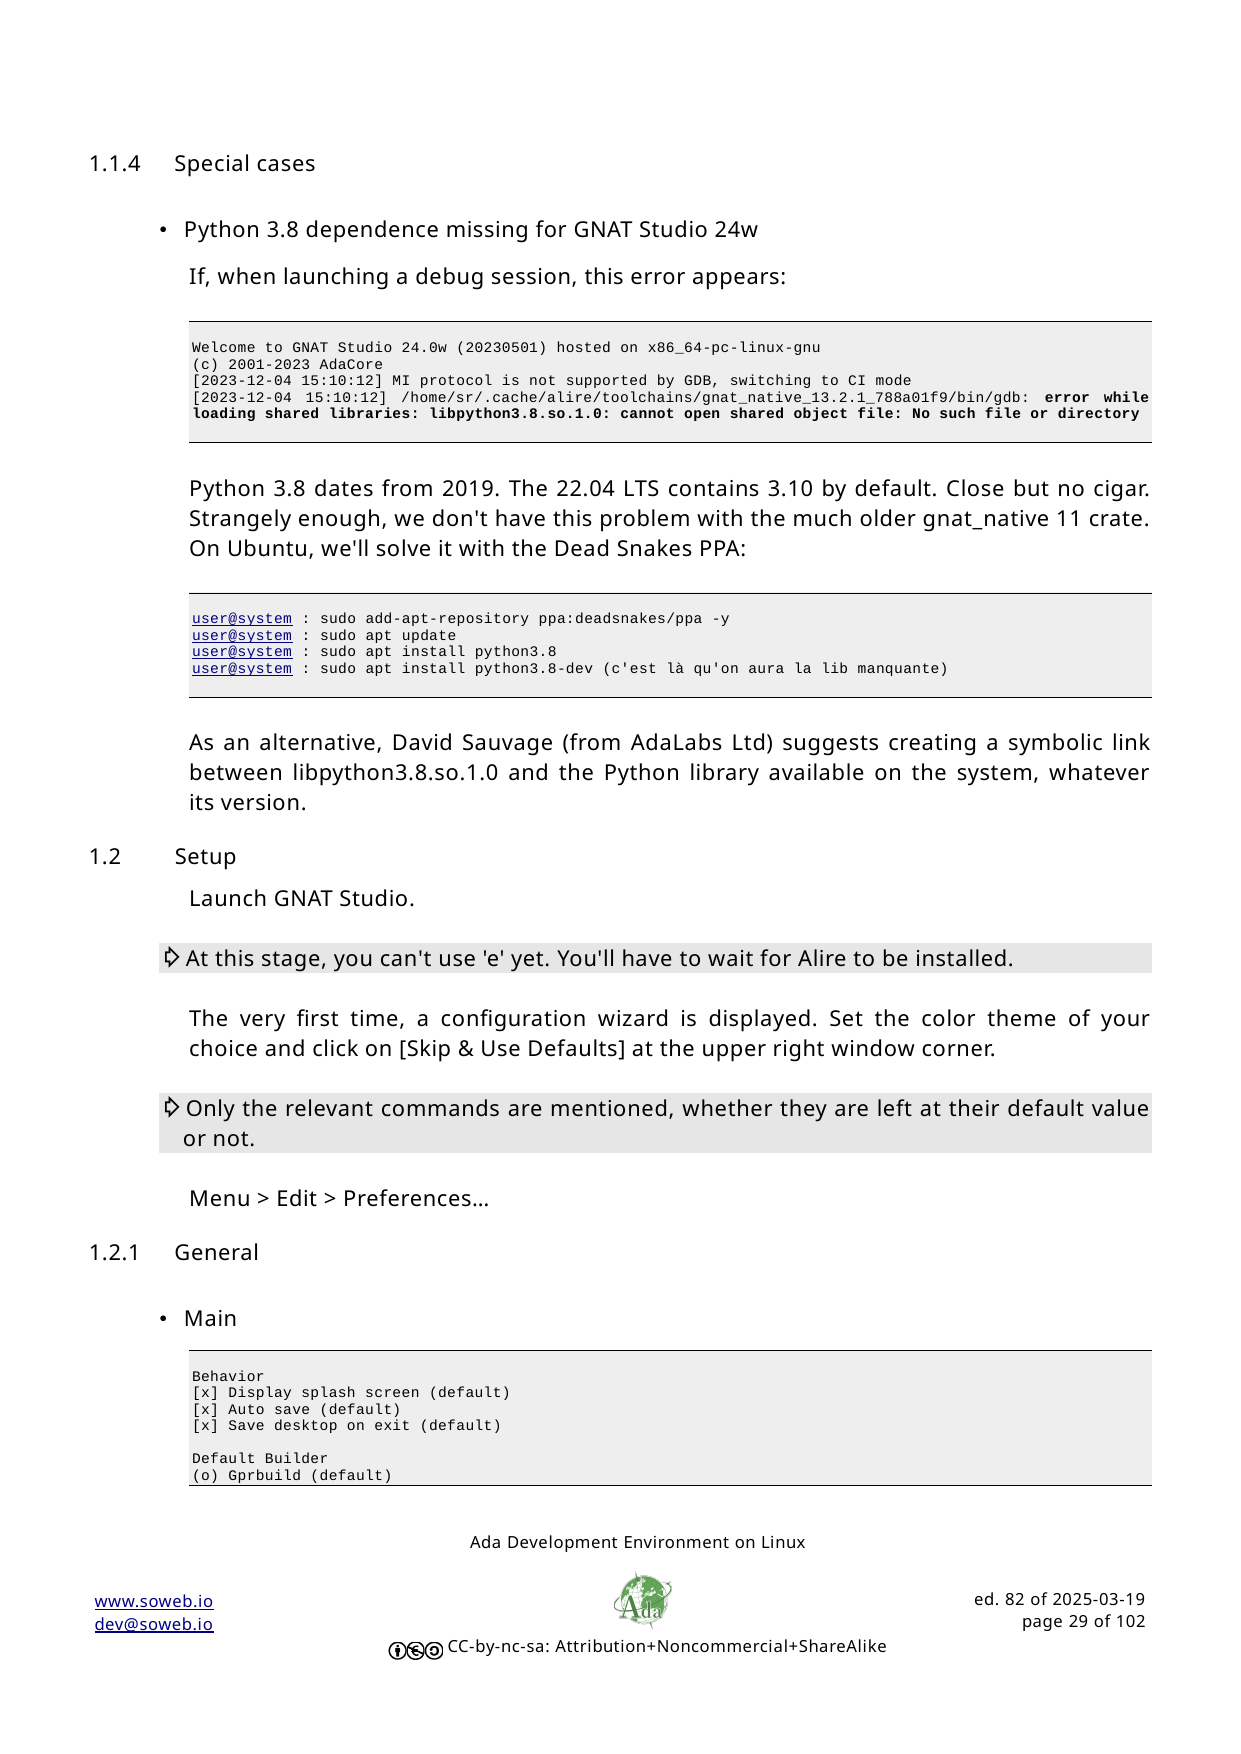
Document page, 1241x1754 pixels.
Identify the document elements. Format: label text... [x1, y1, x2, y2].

subtitle General [88, 1236, 1152, 1277]
subtitle Special cases [88, 148, 1152, 189]
list Default Builder [189, 1449, 1152, 1465]
text Launch GNAT Studio. [189, 883, 1152, 913]
list Only the relevant commands are mentioned, whether they are left at their default value or not. [159, 1093, 1152, 1153]
list (o) Gprbuild (default) [189, 1465, 1152, 1485]
list user@system : sudo add-apt-repository ppa:deadsnakes/ppa -y [189, 594, 1152, 625]
list Welcome to GNAT Studio 24.0w (20230501) hosted on x86_64-pc-linux-gnu [189, 322, 1152, 354]
text Python 3.8 dates from 2019. The 22.04 LTS contains 3.10 by default. Close but no cigar. Strangely enough, we don't have this problem with the much older gnat_native 11 crate. On Ubuntu, we'll solve it with the Dead Snakes PPA: [189, 472, 1152, 562]
list Behavior [x] Display splash screen (default) [189, 1351, 1152, 1399]
picture [388, 1642, 443, 1660]
list (c) 2001-2023 AdaCore [189, 354, 1152, 371]
subtitle Python 3.8 dependence missing for GNAT Studio 24w [159, 212, 1152, 243]
list [x] Auto save (default) [189, 1399, 1152, 1416]
list At this stage, you can't use 'e' yet. You'll have to wait for Alire to be installed. [159, 943, 1152, 973]
text The very first time, a configuration wizard is displayed. Set the color theme of your choice and click on [Skip & Use Defaults] at the upper right window corner. [189, 1003, 1152, 1063]
subtitle Setup [88, 841, 1152, 871]
list user@system : sudo apt install python3.8-dev (c'est là qu'on aura la lib manquante) [189, 658, 1152, 697]
list [x] Save desktop on exit (default) [189, 1416, 1152, 1432]
list user@system : sudo apt install python3.8 [189, 642, 1152, 658]
list user@system : sudo apt update [189, 625, 1152, 642]
text As an alternative, David Sauvage (from AdaLabs Ltd) suggests creating a symbolic link between libpython3.8.so.1.0 and the Python library available on the system, whatever its version. [189, 727, 1152, 817]
subtitle Main [159, 1301, 1152, 1332]
list [2023-12-04 15:10:12] MI protocol is not supported by GDB, switching to CI mode [189, 371, 1152, 387]
text Menu > Edit > Preferences… [189, 1183, 1152, 1213]
picture [613, 1571, 672, 1630]
list [2023-12-04 15:10:12] /home/sr/.cache/alire/toolchains/gnat_native_13.2.1_788a01f9/bin/gdb: error while loading shared libraries: libpython3.8.so.1.0: cannot open shared object file: No such file or directory [189, 387, 1152, 442]
text If, when launching a debug session, this error appears: [189, 261, 1152, 291]
